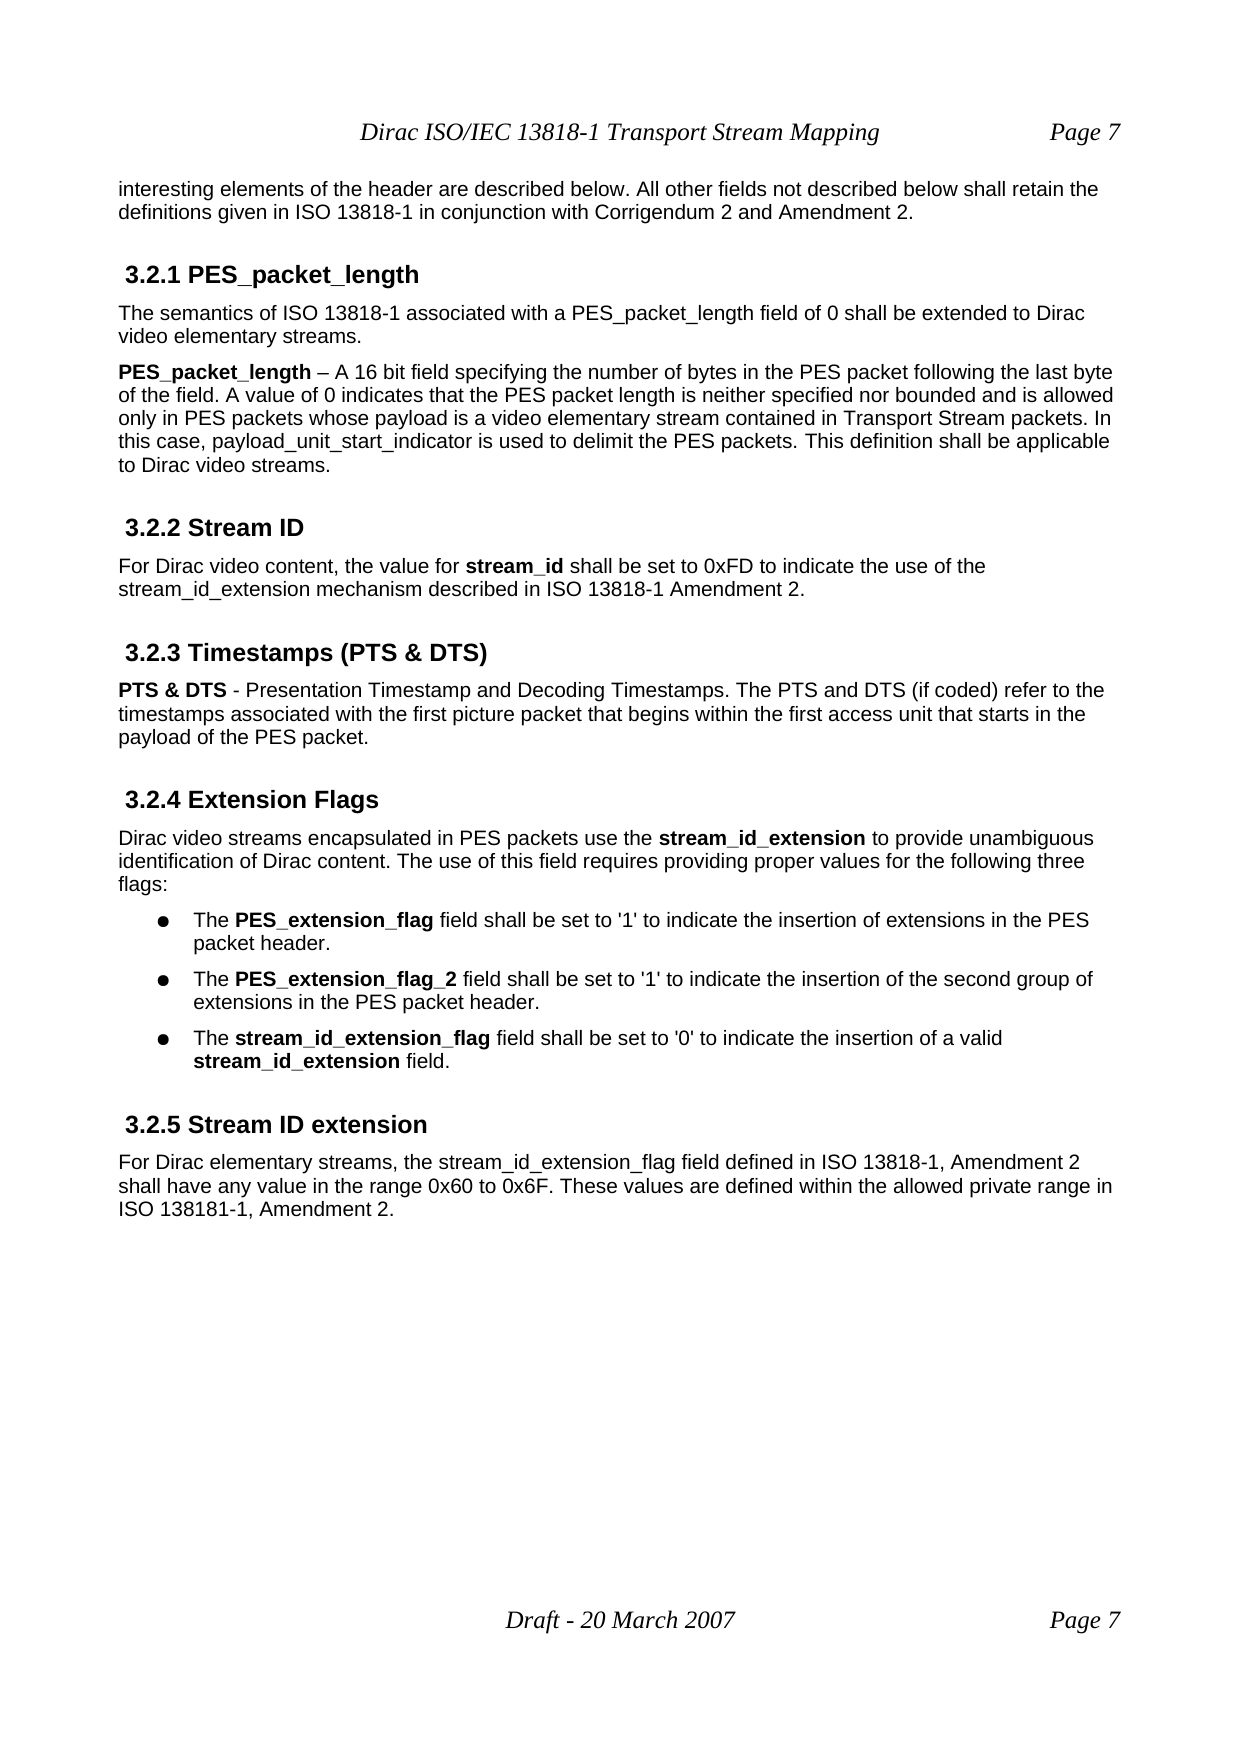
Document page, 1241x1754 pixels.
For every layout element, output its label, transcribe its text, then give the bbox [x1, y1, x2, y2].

subtitle Extension Flags [118, 786, 1122, 814]
list The stream_id_extension_flag field shall be set to '0' to indicate the insertion of a valid stream_id_extension field. [156, 1027, 1122, 1073]
text Dirac video streams encapsulated in PES packets use the stream_id_extension to provide unambiguous identification of Dirac content. The use of this field requires providing proper values for the following three flags: [118, 826, 1122, 896]
text PTS & DTS - Presentation Timestamp and Decoding Timestamps. The PTS and DTS (if coded) refer to the timestamps associated with the first picture packet that begins within the first access unit that starts in the payload of the PES packet. [118, 679, 1122, 748]
subtitle Stream ID extension [118, 1111, 1122, 1138]
text PES_packet_length – A 16 bit field specifying the number of bytes in the PES packet following the last byte of the field. A value of 0 indicates that the PES packet length is neither specified nor bounded and is allowed only in PES packets whose payload is a video elementary stream contained in Transport Stream packets. In this case, payload_unit_start_indicator is used to delimit the PES packets. This definition shall be applicable to Dirac video streams. [118, 360, 1122, 477]
text For Dirac elementary streams, the stream_id_extension_flag field defined in ISO 13818-1, Amendment 2 shall have any value in the range 0x60 to 0x6F. These values are defined within the allowed private range in ISO 138181-1, Amendment 2. [118, 1151, 1122, 1221]
text For Dirac video content, the value for stream_id shall be set to 0xFD to indicate the use of the stream_id_extension mechanism described in ISO 13818-1 Amendment 2. [118, 554, 1122, 601]
list The PES_extension_flag_2 field shall be set to '1' to indicate the insertion of the second group of extensions in the PES packet header. [156, 968, 1122, 1014]
list The PES_extension_flag field shall be set to '1' to indicate the insertion of extensions in the PES packet header. [156, 909, 1122, 955]
subtitle Stream ID [118, 514, 1122, 542]
text The semantics of ISO 13818-1 associated with a PES_packet_length field of 0 shall be extended to Dirac video elementary streams. [118, 301, 1122, 348]
subtitle Timestamps (PTS & DTS) [118, 638, 1122, 666]
text interesting elements of the header are described below. All other fields not described below shall retain the definitions given in ISO 13818-1 in conjunction with Corrigendum 2 and Amendment 2. [118, 177, 1122, 223]
subtitle PES_packet_length [118, 261, 1122, 289]
